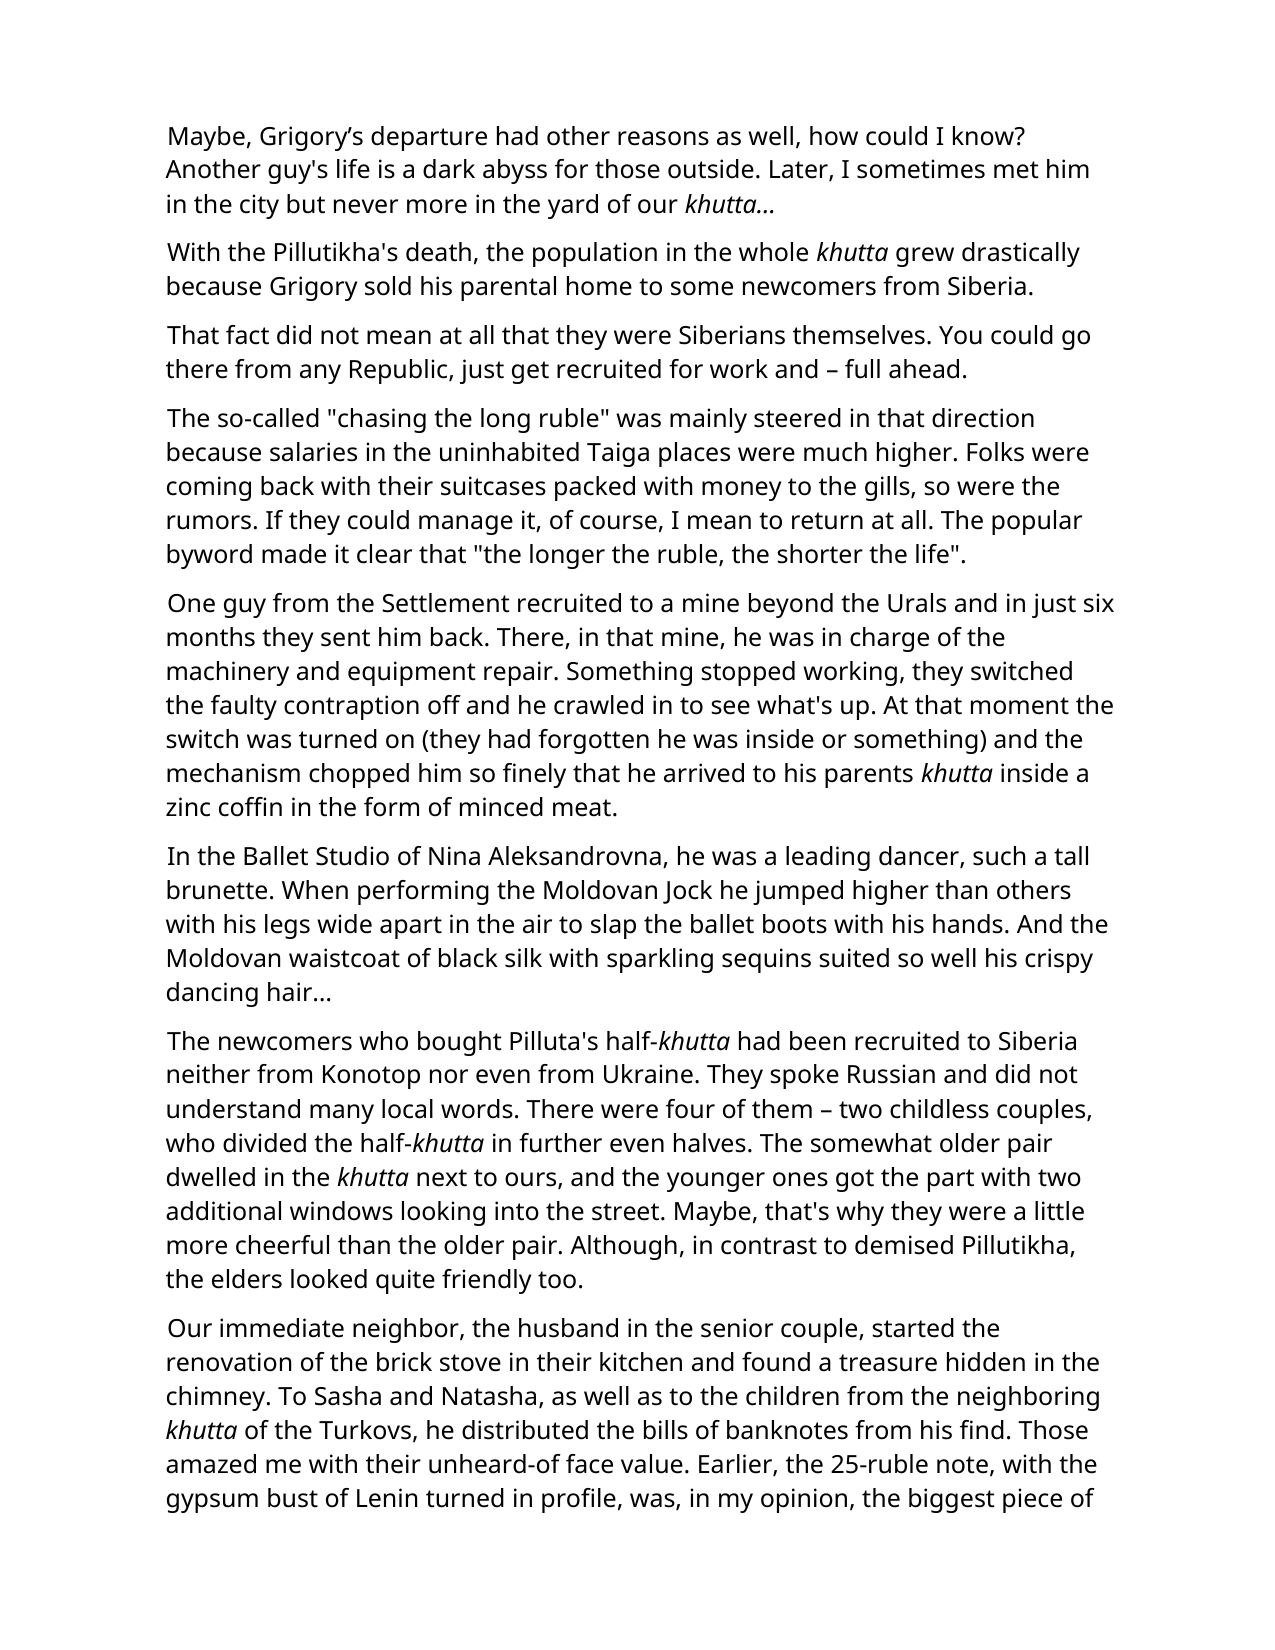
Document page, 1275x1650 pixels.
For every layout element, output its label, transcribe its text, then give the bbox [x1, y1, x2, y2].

text In the Ballet Studio of Nina Aleksandrovna, he was a leading dancer, such a tall brunette. When performing the Moldovan Jock he jumped higher than others with his legs wide apart in the air to slap the ballet boots with his hands. And the Moldovan waistcoat of black silk with sparkling sequins suited so well his crispy dancing hair… [165, 838, 1118, 1008]
text With the Pillutikha's death, the population in the whole khutta grew drastically because Grigory sold his parental home to some newcomers from Siberia. [165, 235, 1118, 303]
text The newcomers who bought Pilluta's half-khutta had been recruited to Siberia neither from Konotop nor even from Ukraine. They spoke Russian and did not understand many local words. There were four of them – two childless couples, who divided the half-khutta in further even halves. The somewhat older pair dwelled in the khutta next to ours, and the younger ones got the part with two additional windows looking into the street. Maybe, that's why they were a little more cheerful than the older pair. Although, in contrast to demised Pillutikha, the elders looked quite friendly too. [165, 1023, 1118, 1296]
text Our immediate neighbor, the husband in the senior couple, started the renovation of the brick stove in their kitchen and found a treasure hidden in the chimney. To Sasha and Natasha, as well as to the children from the neighboring khutta of the Turkovs, he distributed the bills of banknotes from his find. Those amazed me with their unheard-of face value. Earlier, the 25-ruble note, with the gypsum bust of Lenin turned in profile, was, in my opinion, the biggest piece of [165, 1310, 1118, 1514]
text The so-called "chasing the long ruble" was mainly steered in that direction because salaries in the uninhabited Taiga places were much higher. Folks were coming back with their suitcases packed with money to the gills, so were the rumors. If they could manage it, of course, I mean to return at all. The popular byword made it clear that "the longer the ruble, the shorter the life". [165, 400, 1118, 571]
text That fact did not mean at all that they were Siberians themselves. You could go there from any Republic, just get recruited for work and – full ahead. [165, 318, 1118, 386]
text One guy from the Settlement recruited to a mine beyond the Urals and in just six months they sent him back. There, in that mine, he was in charge of the machinery and equipment repair. Something stopped working, they switched the faulty contraption off and he crawled in to see what's up. At that moment the switch was turned on (they had forgotten he was inside or something) and the mechanism chopped him so finely that he arrived to his parents khutta inside a zinc coffin in the form of minced meat. [165, 585, 1118, 824]
text Maybe, Grigory’s departure had other reasons as well, how could I know? Another guy's life is a dark abyss for those outside. Later, I sometimes met him in the city but never more in the yard of our khutta… [165, 118, 1118, 220]
